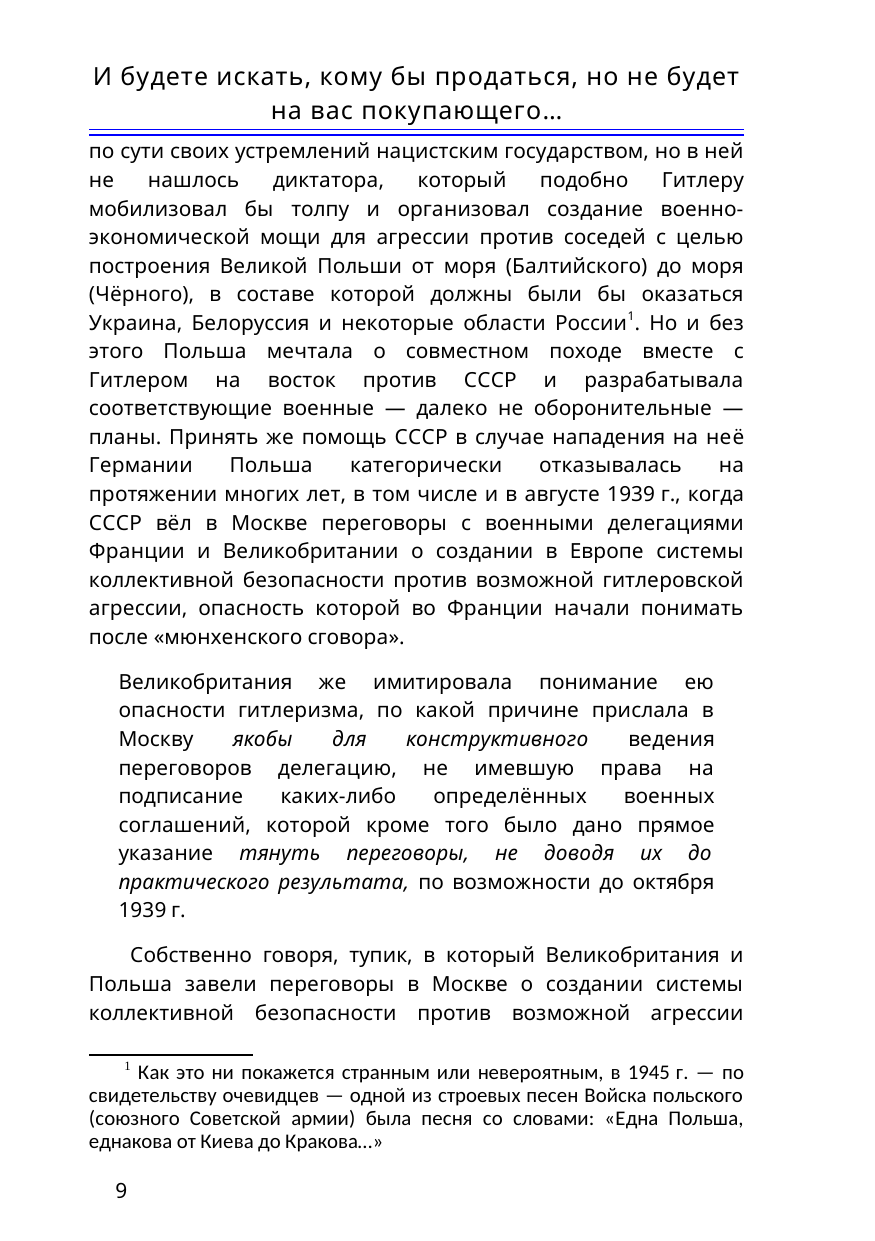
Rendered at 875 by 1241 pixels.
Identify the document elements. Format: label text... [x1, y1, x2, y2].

text Собственно говоря, тупик, в который Великобритания и Польша завели переговоры в Москве о создании системы коллективной безопасности против возможной агрессии [89, 940, 744, 1026]
text по сути своих устремлений нацистским государством, но в ней не нашлось диктатора, который подобно Гитлеру мобилизовал бы толпу и организовал создание военно-экономической мощи для агрессии против соседей с целью построения Великой Польши от моря (Балтийского) до моря (Чёрного), в составе которой должны были бы оказаться Украина, Белоруссия и некоторые области России. Но и без этого Польша мечтала о совместном походе вместе с Гитлером на восток против СССР и разрабатывала соответствующие военные — далеко не оборонительные — планы. Принять же помощь СССР в случае нападения на неё Германии Польша категорически отказывалась на протяжении многих лет, в том числе и в августе 1939 г., когда СССР вёл в Москве переговоры с военными делегациями Франции и Великобритании о создании в Европе системы коллективной безопасности против возможной гитлеровской агрессии, опасность которой во Франции начали понимать после «мюнхенского сговора». [89, 136, 744, 650]
text Как это ни покажется странным или невероятным, в 1945 г. — по свидетельству очевидцев — одной из строевых песен Войска польского (союзного Советской армии) была песня со словами: «Една Польша, еднакова от Киева до Кракова…» [89, 1061, 744, 1153]
text Великобритания же имитировала понимание ею опасности гитлеризма, по какой причине прислала в Москву якобы для конструктивного ведения переговоров делегацию, не имевшую права на подписание каких-либо определённых военных соглашений, которой кроме того было дано прямое указание тянуть переговоры, не доводя их до практического результата, по возможности до октября 1939 г. [118, 667, 714, 924]
